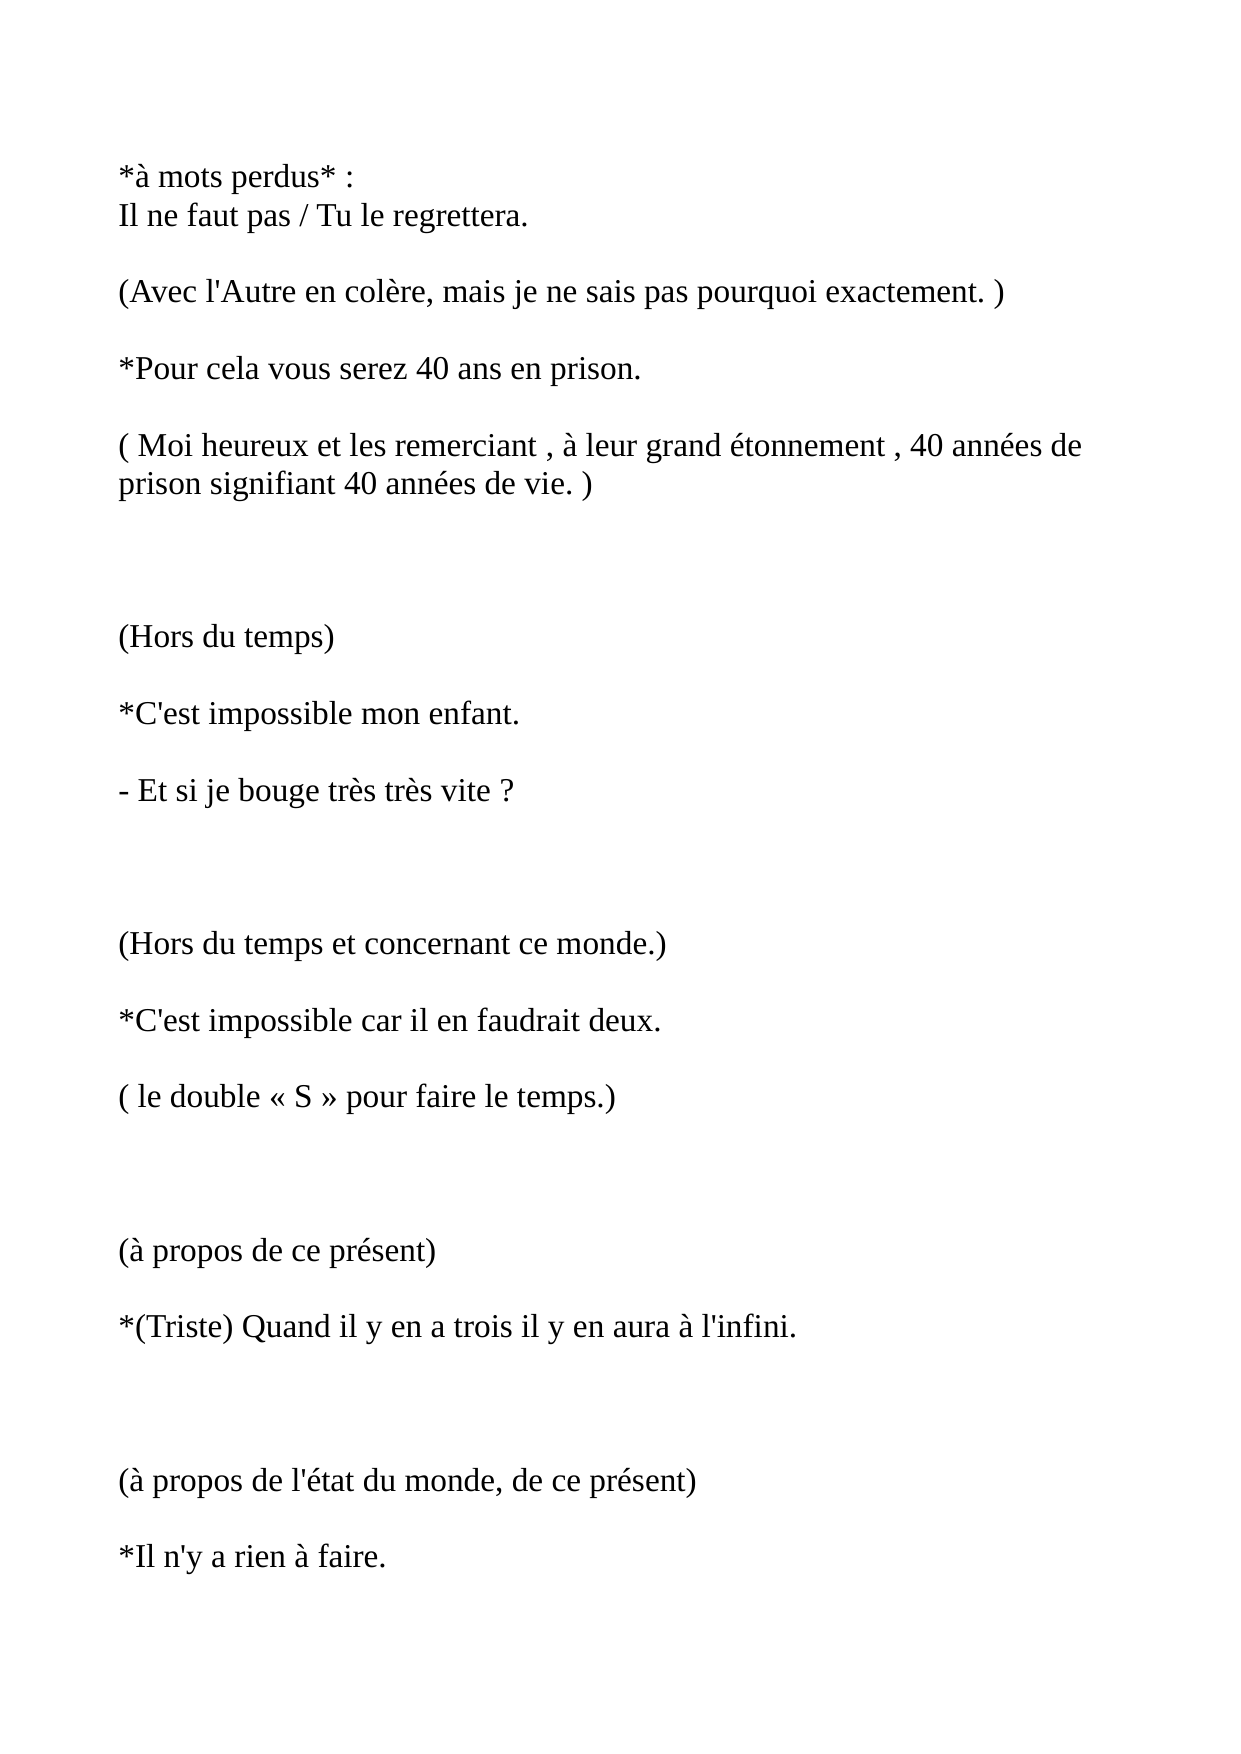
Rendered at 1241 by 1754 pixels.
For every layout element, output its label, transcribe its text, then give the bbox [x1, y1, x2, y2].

text ( le double « S » pour faire le temps.) [118, 1076, 1122, 1115]
text (à propos de l'état du monde, de ce présent) [118, 1460, 1122, 1498]
text Il ne faut pas / Tu le regrettera. [118, 195, 1122, 233]
text *C'est impossible mon enfant. [118, 693, 1122, 731]
text - Et si je bouge très très vite ? [118, 770, 1122, 808]
text (Avec l'Autre en colère, mais je ne sais pas pourquoi exactement. ) [118, 271, 1122, 310]
text (Hors du temps) [118, 616, 1122, 655]
text *Il n'y a rien à faire. [118, 1536, 1122, 1575]
text *(Triste) Quand il y en a trois il y en aura à l'infini. [118, 1306, 1122, 1345]
text (Hors du temps et concernant ce monde.) [118, 923, 1122, 961]
text ( Moi heureux et les remerciant , à leur grand étonnement , 40 années de prison signifiant 40 années de vie. ) [118, 425, 1122, 501]
text *Pour cela vous serez 40 ans en prison. [118, 348, 1122, 386]
text (à propos de ce présent) [118, 1230, 1122, 1268]
text *C'est impossible car il en faudrait deux. [118, 1000, 1122, 1038]
text *à mots perdus* : [118, 156, 1122, 195]
